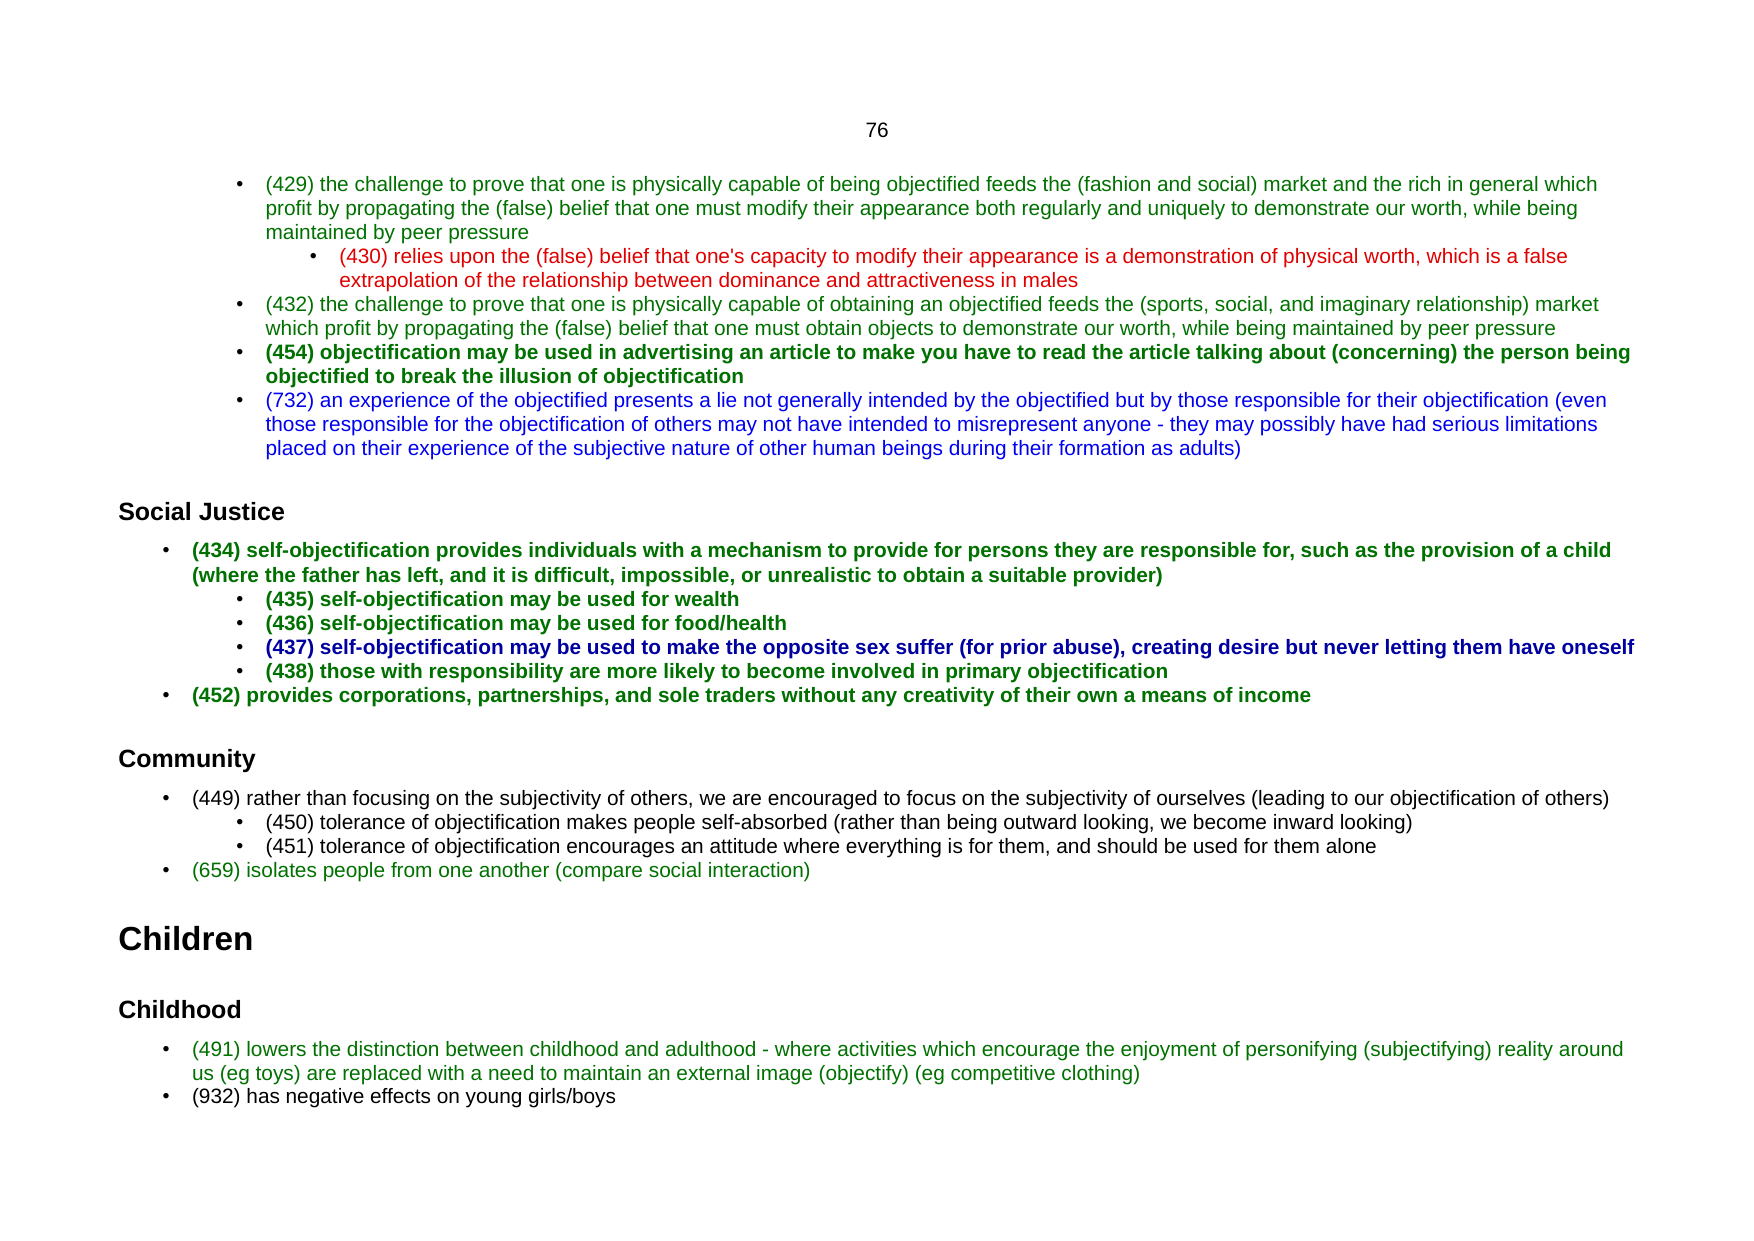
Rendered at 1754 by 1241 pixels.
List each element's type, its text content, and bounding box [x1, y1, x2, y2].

list (430) relies upon the (false) belief that one's capacity to modify their appearance is a demonstration of physical worth, which is a false extrapolation of the relationship between dominance and attractiveness in males [309, 243, 1636, 292]
list (435) self-objectification may be used for wealth [236, 586, 1636, 610]
list (449) rather than focusing on the subjectivity of others, we are encouraged to focus on the subjectivity of ourselves (leading to our objectification of others) [162, 785, 1636, 809]
list (732) an experience of the objectified presents a lie not generally intended by the objectified but by those responsible for their objectification (even those responsible for the objectification of others may not have intended to misrepresent anyone - they may possibly have had serious limitations placed on their experience of the subjective nature of other human beings during their formation as adults) [236, 388, 1636, 459]
subtitle Children [118, 919, 1636, 958]
list (434) self-objectification provides individuals with a mechanism to provide for persons they are responsible for, such as the provision of a child (where the father has left, and it is difficult, impossible, or unrealistic to obtain a suitable provider) [162, 538, 1636, 586]
list (451) tolerance of objectification encourages an attitude where everything is for them, and should be used for them alone [236, 833, 1636, 858]
list (429) the challenge to prove that one is physically capable of being objectified feeds the (fashion and social) market and the rich in general which profit by propagating the (false) belief that one must modify their appearance both regularly and uniquely to demonstrate our worth, while being maintained by peer pressure [236, 172, 1636, 243]
list (491) lowers the distinction between childhood and adulthood - where activities which encourage the enjoyment of personifying (subjectifying) reality around us (eg toys) are replaced with a need to maintain an external image (objectify) (eg competitive clothing) [162, 1036, 1636, 1084]
list (932) has negative effects on young girls/boys [162, 1084, 1636, 1108]
list (659) isolates people from one another (compare social interaction) [162, 858, 1636, 882]
subtitle Childhood [118, 995, 1636, 1024]
list (438) those with responsibility are more likely to become involved in primary objectification [236, 658, 1636, 683]
list (452) provides corporations, partnerships, and sole traders without any creativity of their own a means of income [162, 683, 1636, 707]
list (450) tolerance of objectification makes people self-absorbed (rather than being outward looking, we become inward looking) [236, 809, 1636, 833]
list (432) the challenge to prove that one is physically capable of obtaining an objectified feeds the (sports, social, and imaginary relationship) market which profit by propagating the (false) belief that one must obtain objects to demonstrate our worth, while being maintained by peer pressure [236, 292, 1636, 339]
list (454) objectification may be used in advertising an article to make you have to read the article talking about (concerning) the person being objectified to break the illusion of objectification [236, 339, 1636, 388]
list (437) self-objectification may be used to make the opposite sex suffer (for prior abuse), creating desire but never letting them have oneself [236, 634, 1636, 658]
subtitle Community [118, 744, 1636, 773]
list (436) self-objectification may be used for food/health [236, 610, 1636, 634]
subtitle Social Justice [118, 497, 1636, 526]
